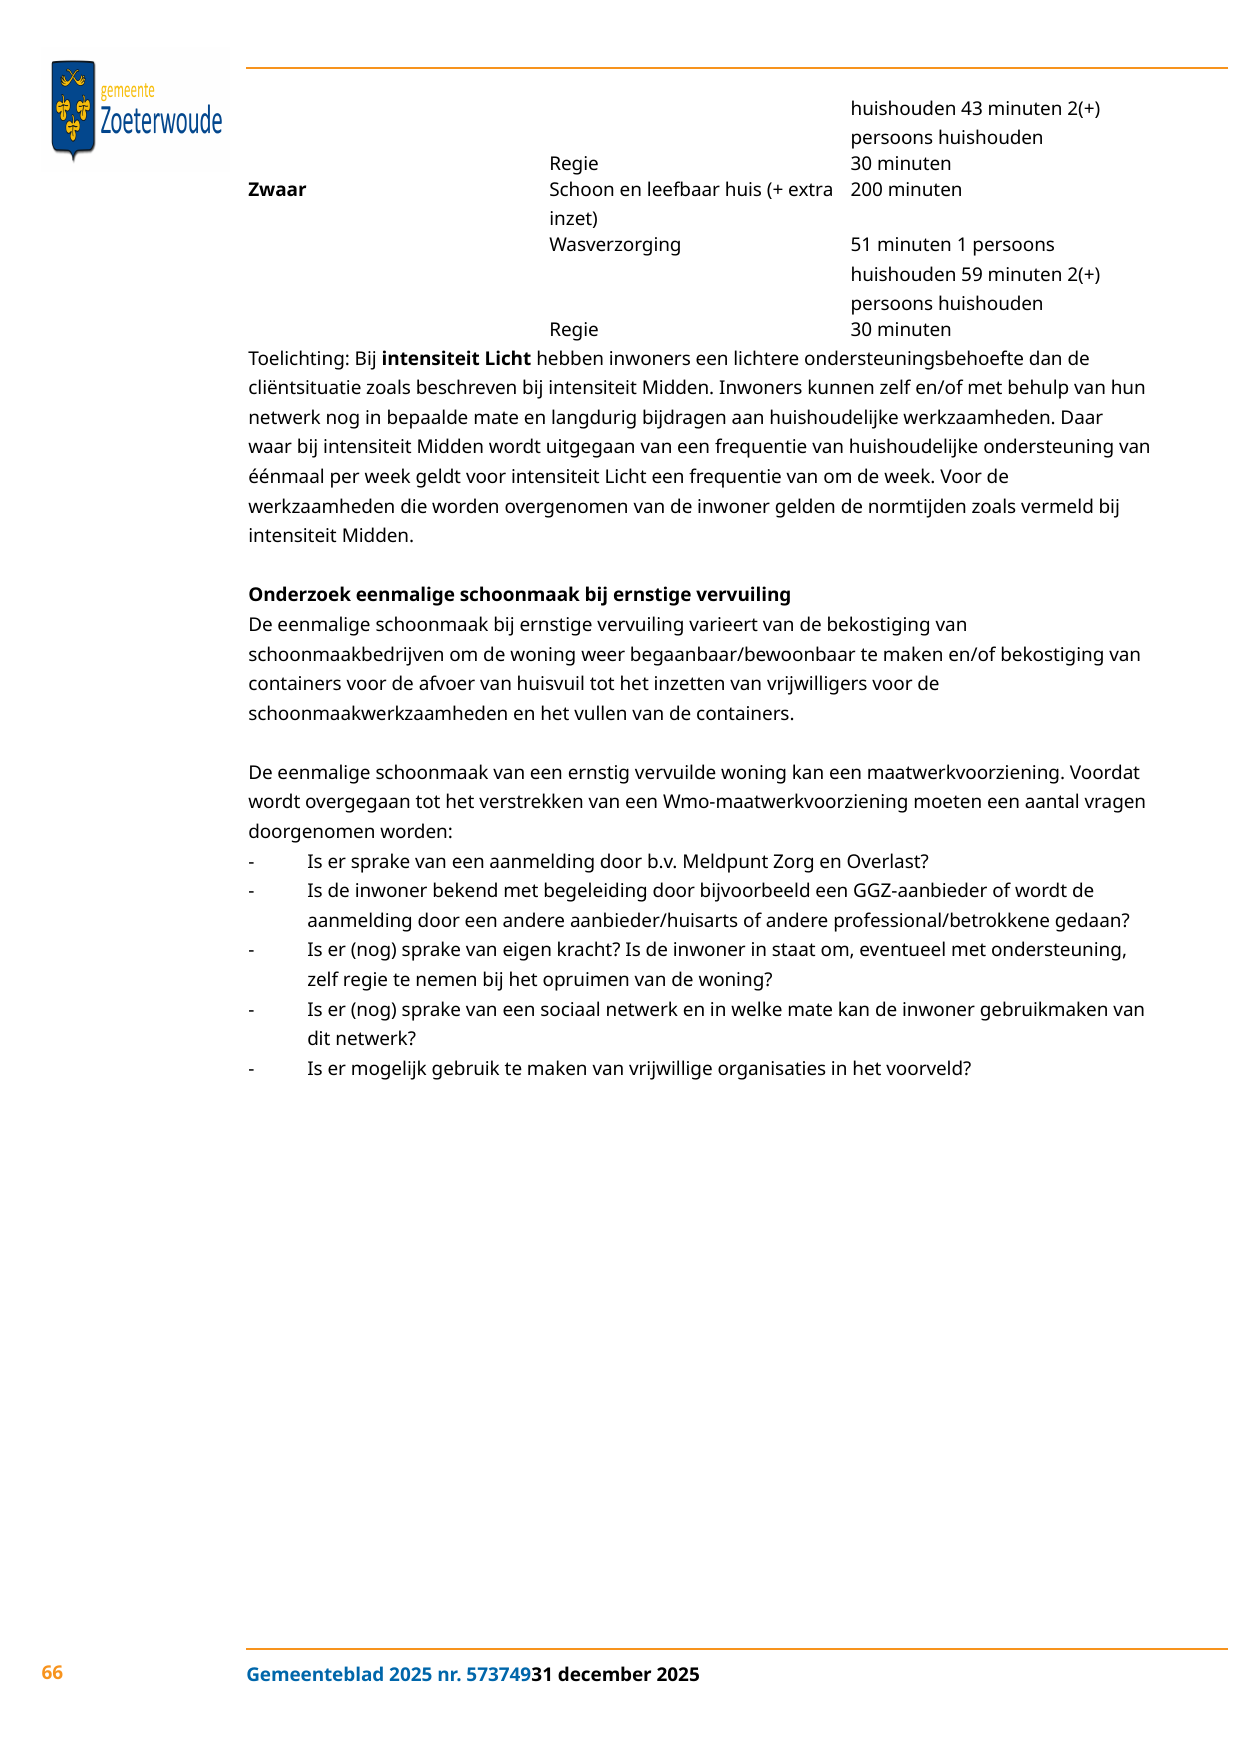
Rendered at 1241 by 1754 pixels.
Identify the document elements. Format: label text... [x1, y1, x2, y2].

picture [41, 47, 231, 172]
list Is er (nog) sprake van eigen kracht? Is de inwoner in staat om, eventueel met ondersteuning, zelf regie te nemen bij het opruimen van de woning? [248, 937, 1152, 992]
text Onderzoek eenmalige schoonmaak bij ernstige vervuiling [248, 582, 1152, 607]
table_cell [549, 95, 850, 150]
text Toelichting: Bij intensiteit Licht hebben inwoners een lichtere ondersteuningsbehoefte dan de cliëntsituatie zoals beschreven bij intensiteit Midden. Inwoners kunnen zelf en/of met behulp van hun netwerk nog in bepaalde mate en langdurig bijdragen aan huishoudelijke werkzaamheden. Daar waar bij intensiteit Midden wordt uitgegaan van een frequentie van huishoudelijke ondersteuning van éénmaal per week geldt voor intensiteit Licht een frequentie van om de week. Voor de werkzaamheden die worden overgenomen van de inwoner gelden de normtijden zoals vermeld bij intensiteit Midden. [248, 345, 1152, 548]
table_cell Zwaar [248, 176, 549, 231]
table_cell [248, 316, 549, 342]
table_cell [248, 95, 549, 150]
table_cell Schoon en leefbaar huis (+ extra inzet) [549, 176, 850, 231]
list Is er mogelijk gebruik te maken van vrijwillige organisaties in het voorveld? [248, 1055, 1152, 1081]
table_cell 30 minuten [850, 316, 1152, 342]
table_cell [248, 150, 549, 176]
table_cell Regie [549, 316, 850, 342]
list Is er sprake van een aanmelding door b.v. Meldpunt Zorg en Overlast? [248, 848, 1152, 874]
table_cell 51 minuten 1 persoons huishouden 59 minuten 2(+) persoons huishouden [850, 231, 1152, 316]
text De eenmalige schoonmaak bij ernstige vervuiling varieert van de bekostiging van schoonmaakbedrijven om de woning weer begaanbaar/bewoonbaar te maken en/of bekostiging van containers voor de afvoer van huisvuil tot het inzetten van vrijwilligers voor de schoonmaakwerkzaamheden en het vullen van de containers. [248, 611, 1152, 726]
table_cell Regie [549, 150, 850, 176]
list Is er (nog) sprake van een sociaal netwerk en in welke mate kan de inwoner gebruikmaken van dit netwerk? [248, 996, 1152, 1051]
list Is de inwoner bekend met begeleiding door bijvoorbeeld een GGZ-aanbieder of wordt de aanmelding door een andere aanbieder/huisarts of andere professional/betrokkene gedaan? [248, 877, 1152, 933]
table_cell 30 minuten [850, 150, 1152, 176]
text De eenmalige schoonmaak van een ernstig vervuilde woning kan een maatwerkvoorziening. Voordat wordt overgegaan tot het verstrekken van een Wmo-maatwerkvoorziening moeten een aantal vragen doorgenomen worden: [248, 759, 1152, 844]
table_cell [248, 231, 549, 316]
table_cell huishouden 43 minuten 2(+) persoons huishouden [850, 95, 1152, 150]
table_cell Wasverzorging [549, 231, 850, 316]
table_cell 200 minuten [850, 176, 1152, 231]
